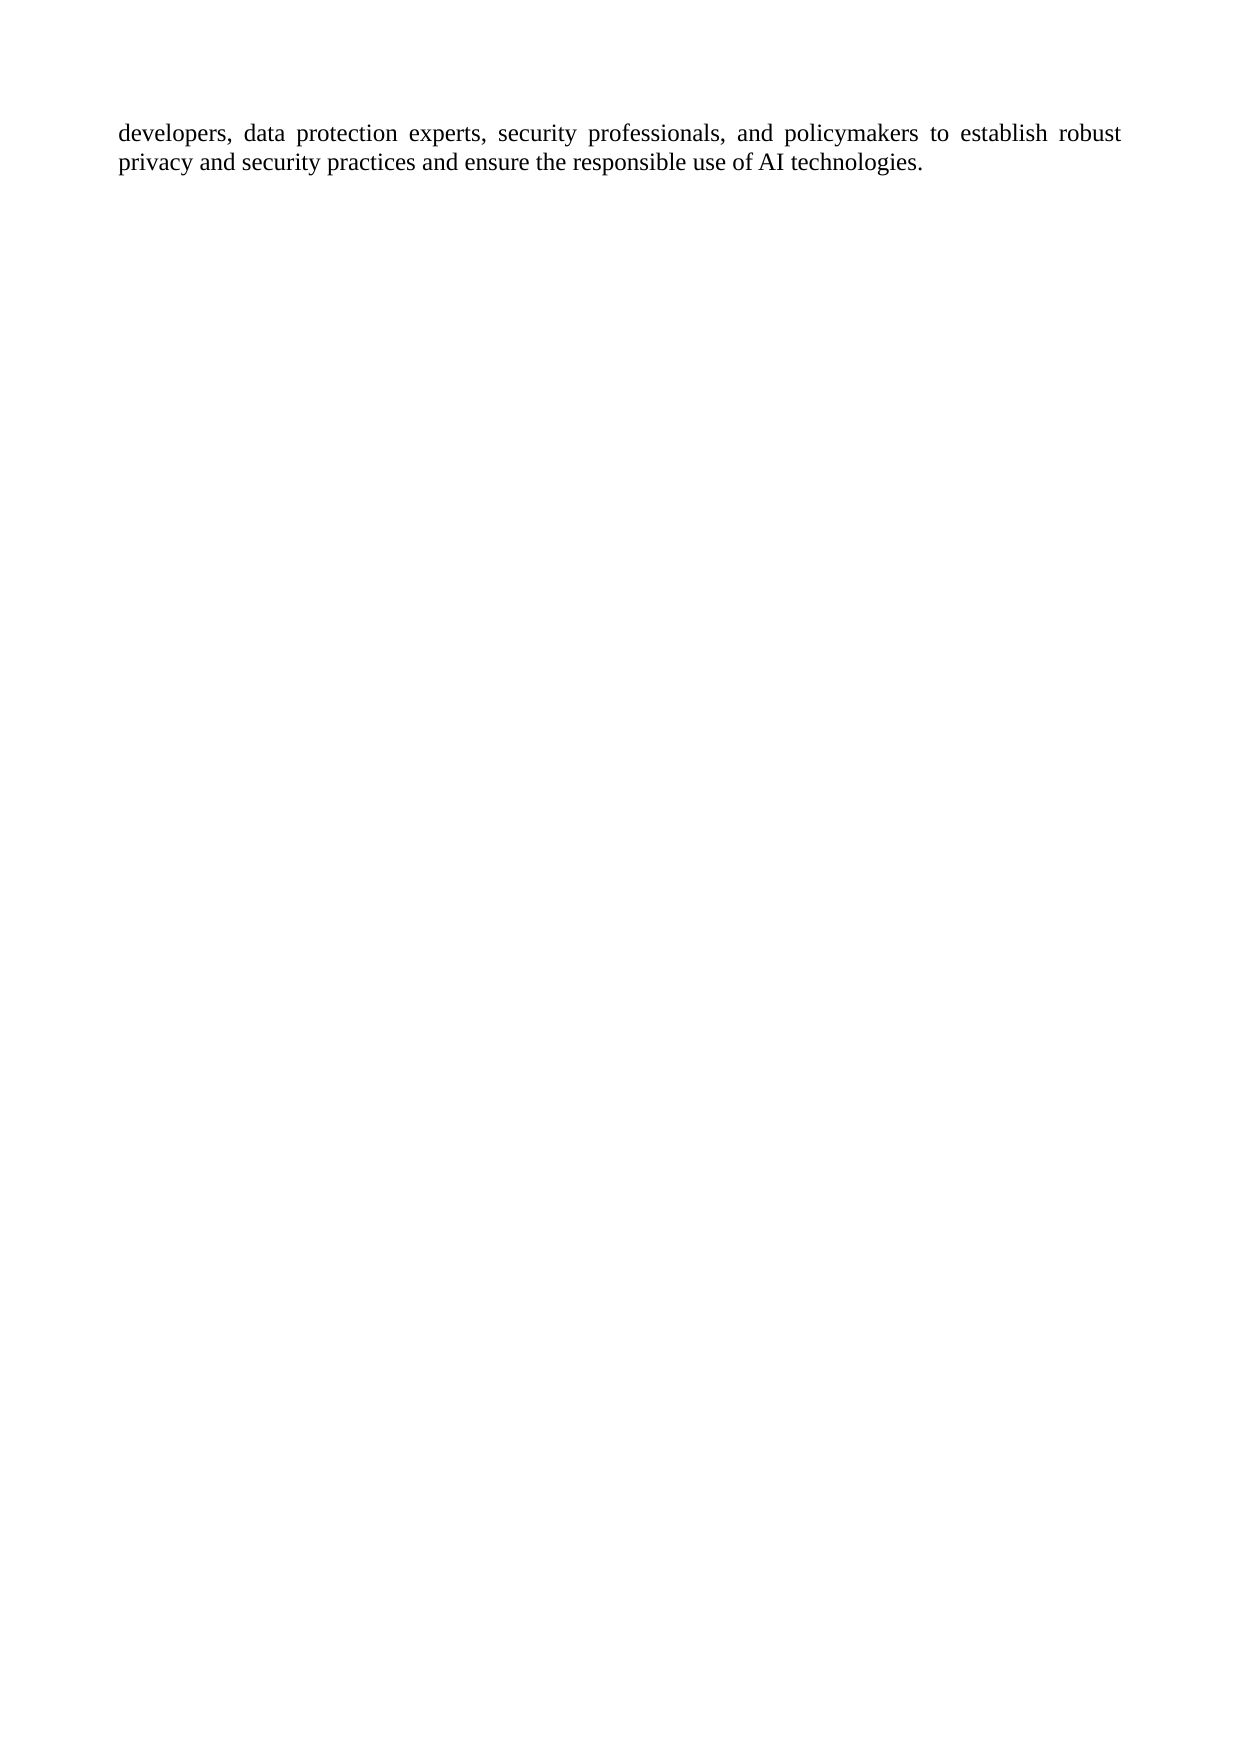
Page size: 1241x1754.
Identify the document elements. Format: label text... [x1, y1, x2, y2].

text developers, data protection experts, security professionals, and policymakers to establish robust privacy and security practices and ensure the responsible use of AI technologies. [118, 118, 1122, 176]
